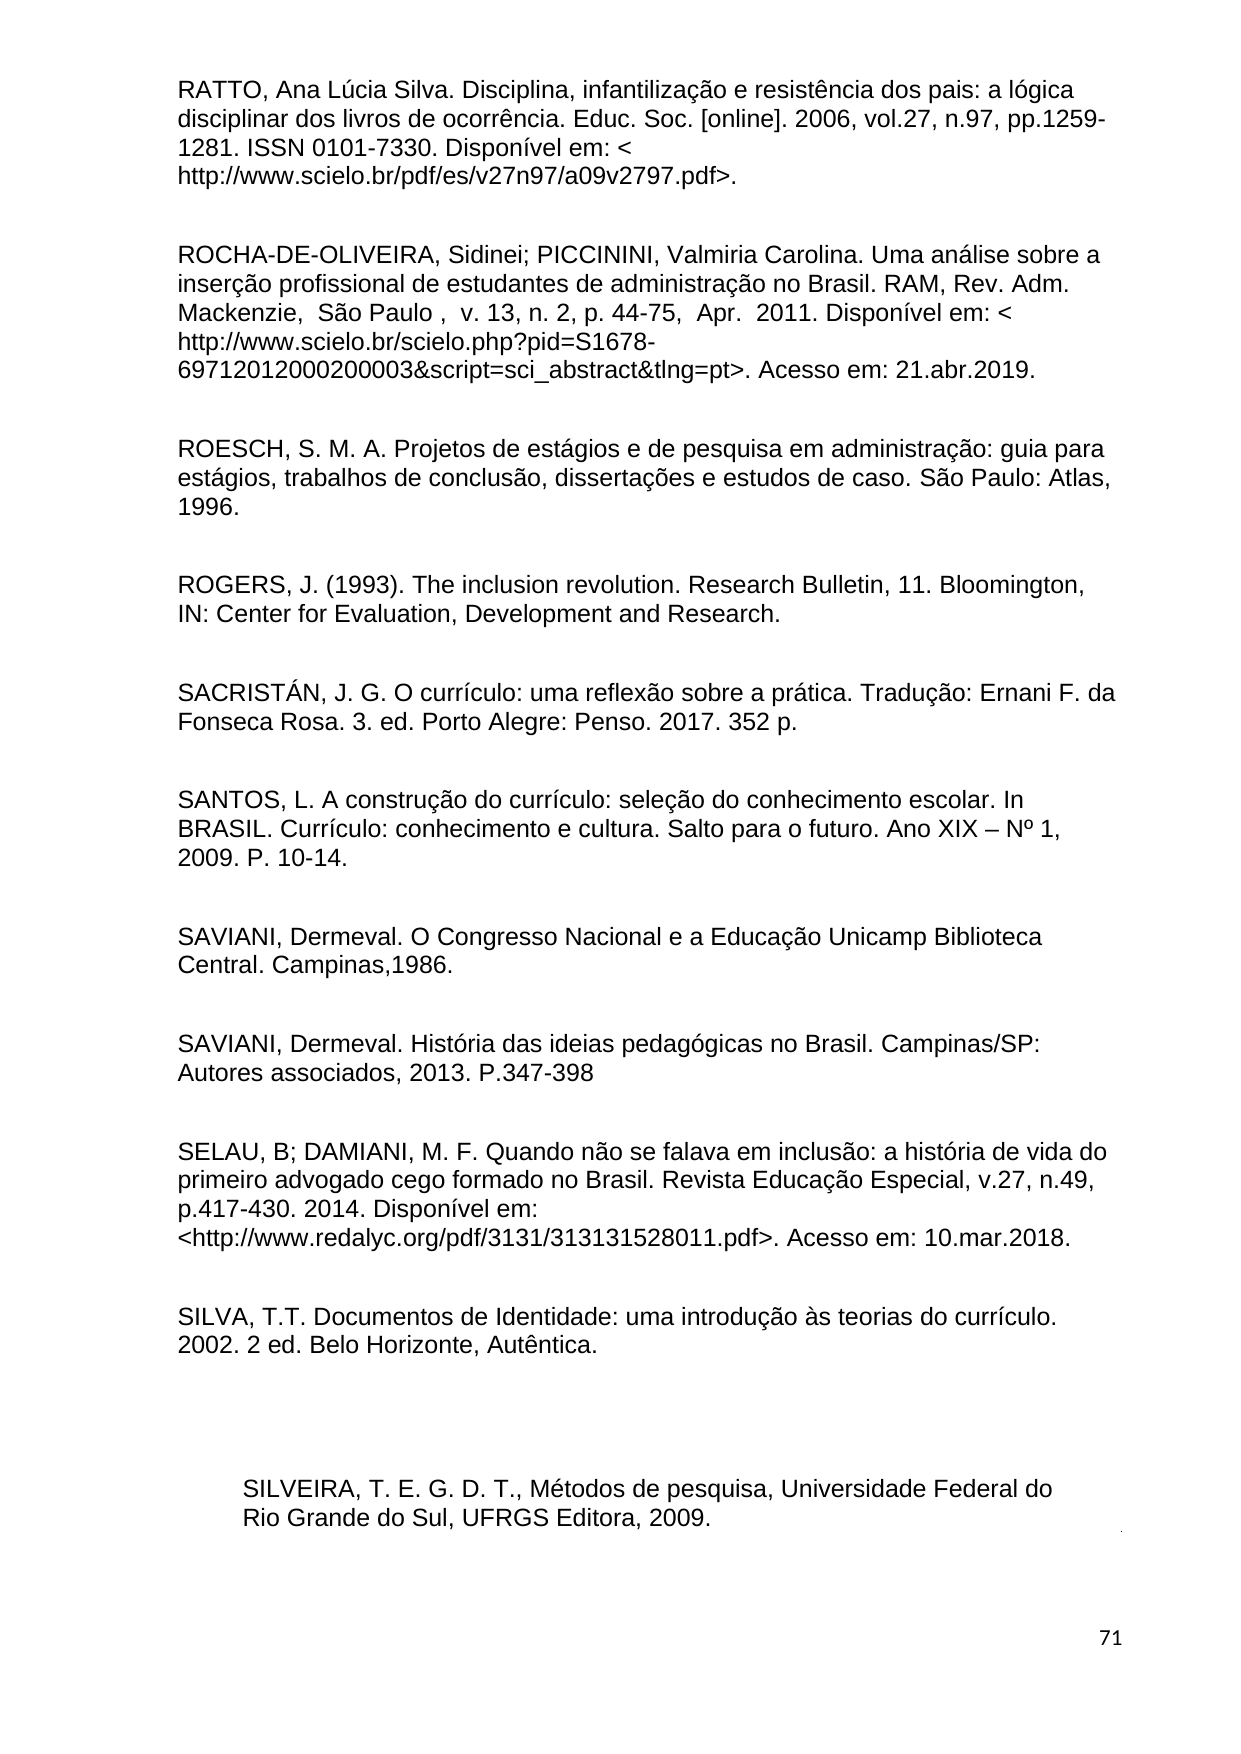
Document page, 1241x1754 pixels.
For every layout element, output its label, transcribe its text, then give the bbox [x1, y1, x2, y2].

text SELAU, B; DAMIANI, M. F. Quando não se falava em inclusão: a história de vida do primeiro advogado cego formado no Brasil. Revista Educação Especial, v.27, n.49, p.417-430. 2014. Disponível em: <http://www.redalyc.org/pdf/3131/313131528011.pdf>. Acesso em: 10.mar.2018. [177, 1137, 1122, 1252]
text ROESCH, S. M. A. Projetos de estágios e de pesquisa em administração: guia para estágios, trabalhos de conclusão, dissertações e estudos de caso. São Paulo: Atlas, 1996. [177, 434, 1122, 520]
text SANTOS, L. A construção do currículo: seleção do conhecimento escolar. In BRASIL. Currículo: conhecimento e cultura. Salto para o futuro. Ano XIX – Nº 1, 2009. P. 10-14. [177, 785, 1122, 872]
text SILVEIRA, T. E. G. D. T., Métodos de pesquisa, Universidade Federal do Rio Grande do Sul, UFRGS Editora, 2009. [178, 1410, 1121, 1531]
text ROGERS, J. (1993). The inclusion revolution. Research Bulletin, 11. Bloomington, IN: Center for Evaluation, Development and Research. [177, 570, 1122, 628]
text SAVIANI, Dermeval. História das ideias pedagógicas no Brasil. Campinas/SP: Autores associados, 2013. P.347-398 [177, 1029, 1122, 1087]
text ROCHA-DE-OLIVEIRA, Sidinei; PICCININI, Valmiria Carolina. Uma análise sobre a inserção profissional de estudantes de administração no Brasil. RAM, Rev. Adm. Mackenzie, São Paulo , v. 13, n. 2, p. 44-75, Apr. 2011. Disponível em: < http://www.scielo.br/scielo.php?pid=S1678-69712012000200003&script=sci_abstract&tlng=pt>. Acesso em: 21.abr.2019. [177, 240, 1122, 384]
text SAVIANI, Dermeval. O Congresso Nacional e a Educação Unicamp Biblioteca Central. Campinas,1986. [177, 922, 1122, 979]
text SILVA, T.T. Documentos de Identidade: uma introdução às teorias do currículo. 2002. 2 ed. Belo Horizonte, Autêntica. [177, 1302, 1122, 1359]
text RATTO, Ana Lúcia Silva. Disciplina, infantilização e resistência dos pais: a lógica disciplinar dos livros de ocorrência. Educ. Soc. [online]. 2006, vol.27, n.97, pp.1259-1281. ISSN 0101-7330. Disponível em: < http://www.scielo.br/pdf/es/v27n97/a09v2797.pdf>. [177, 75, 1122, 190]
text SACRISTÁN, J. G. O currículo: uma reflexão sobre a prática. Tradução: Ernani F. da Fonseca Rosa. 3. ed. Porto Alegre: Penso. 2017. 352 p. [177, 678, 1122, 735]
